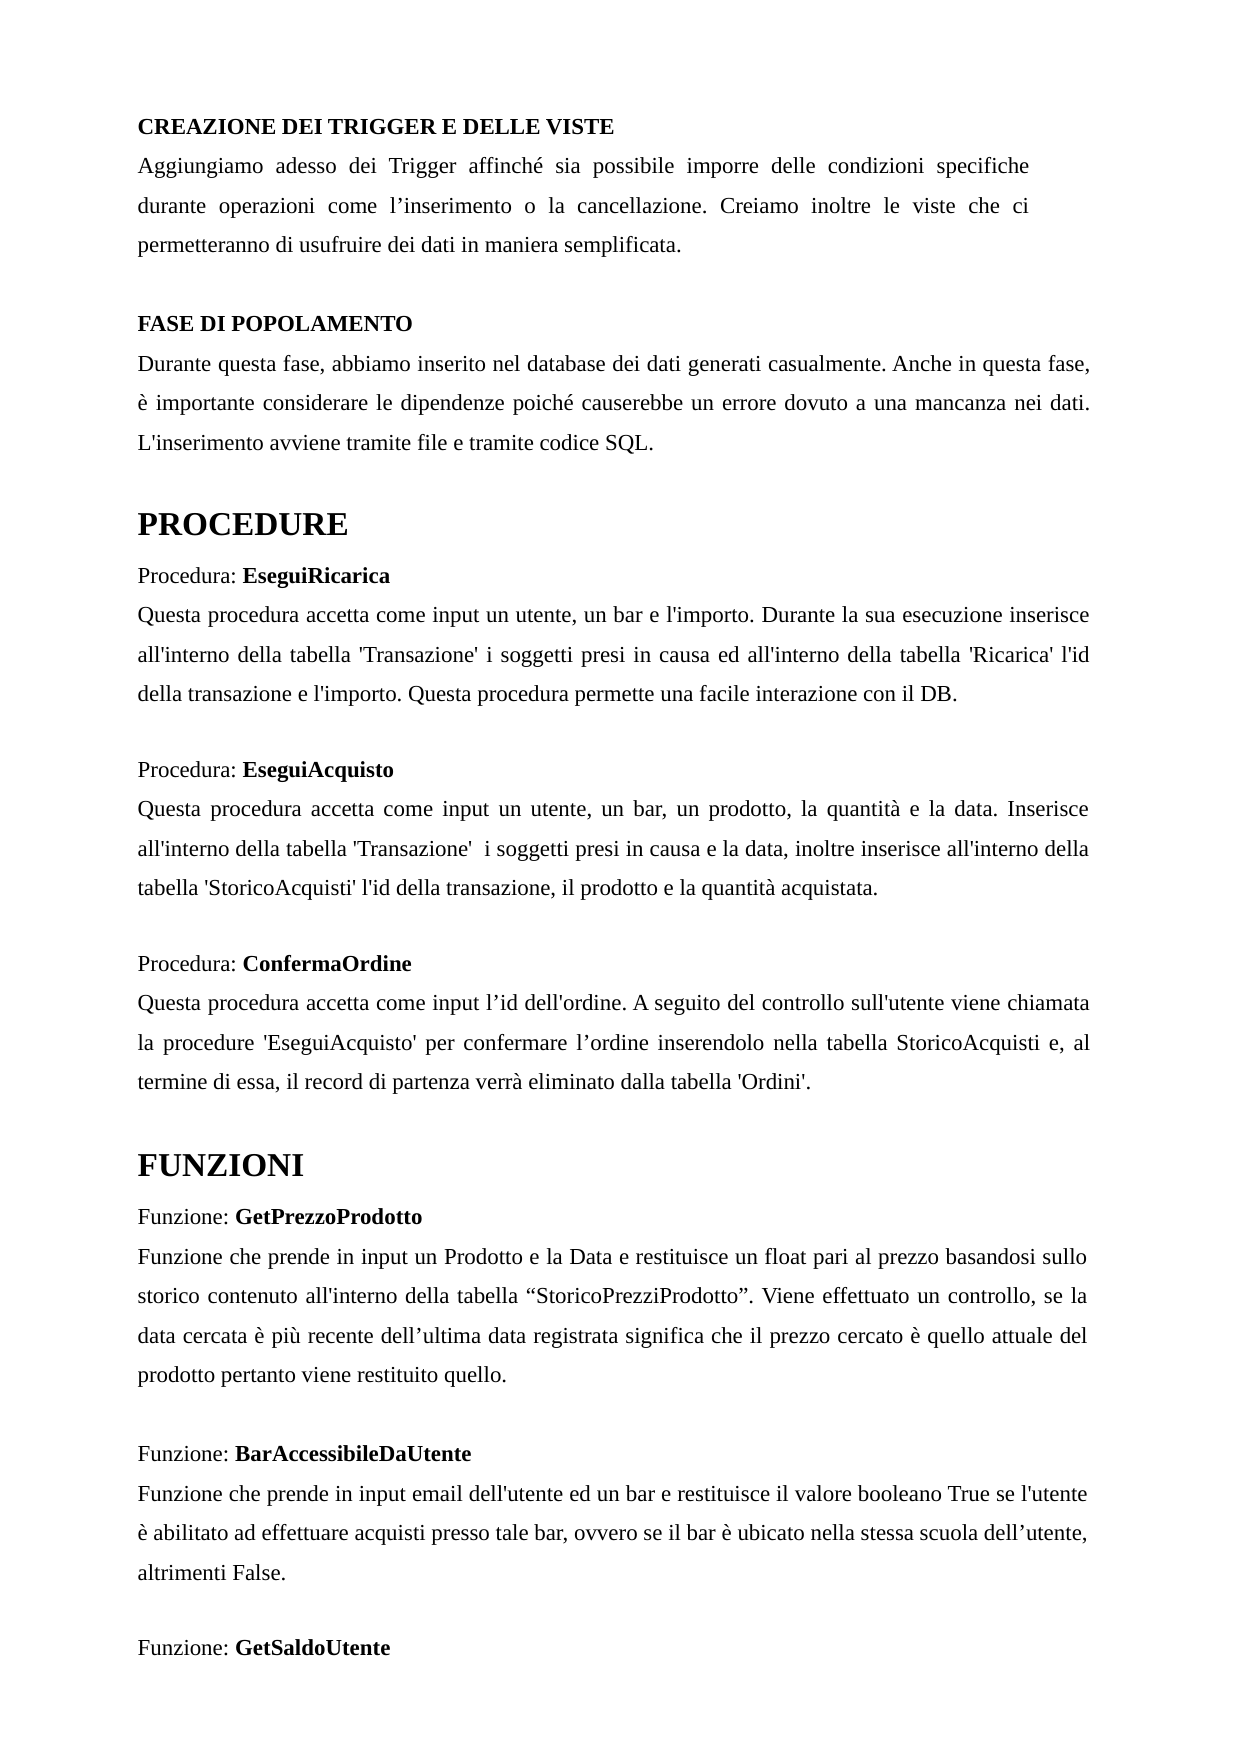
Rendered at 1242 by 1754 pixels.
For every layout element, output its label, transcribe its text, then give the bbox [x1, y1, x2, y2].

text FASE DI POPOLAMENTO [137, 310, 1092, 337]
text Questa procedura accetta come input un utente, un bar e l'importo. Durante la sua esecuzione inserisce all'interno della tabella 'Transazione' i soggetti presi in causa ed all'interno della tabella 'Ricarica' l'id della transazione e l'importo. Questa procedura permette una facile interazione con il DB. [137, 601, 1092, 707]
text Procedura: ConfermaOrdine [137, 950, 1092, 976]
text Procedura: EseguiAcquisto [137, 756, 1092, 782]
text Durante questa fase, abbiamo inserito nel database dei dati generati casualmente. Anche in questa fase, è importante considerare le dipendenze poiché causerebbe un errore dovuto a una mancanza nei dati. L'inserimento avviene tramite file e tramite codice SQL. [137, 350, 1092, 455]
text CREAZIONE DEI TRIGGER E DELLE VISTE [137, 113, 1092, 139]
text Funzione che prende in input email dell'utente ed un bar e restituisce il valore booleano True se l'utente è abilitato ad effettuare acquisti presso tale bar, ovvero se il bar è ubicato nella stessa scuola dell’utente, altrimenti False. [137, 1479, 1089, 1585]
text Aggiungiamo adesso dei Trigger affinché sia possibile imporre delle condizioni specifiche durante operazioni come l’inserimento o la cancellazione. Creiamo inoltre le viste che ci permetteranno di usufruire dei dati in maniera semplificata. [137, 152, 1031, 258]
text Funzione: GetPrezzoProdotto [137, 1203, 1092, 1229]
text Questa procedura accetta come input l’id dell'ordine. A seguito del controllo sull'utente viene chiamata la procedure 'EseguiAcquisto' per confermare l’ordine inserendolo nella tabella StoricoAcquisti e, al termine di essa, il record di partenza verrà eliminato dalla tabella 'Ordini'. [137, 989, 1092, 1094]
text Funzione che prende in input un Prodotto e la Data e restituisce un float pari al prezzo basandosi sullo storico contenuto all'interno della tabella “StoricoPrezziProdotto”. Viene effettuato un controllo, se la data cercata è più recente dell’ultima data registrata significa che il prezzo cercato è quello attuale del prodotto pertanto viene restituito quello. [137, 1243, 1089, 1387]
text Funzione: BarAccessibileDaUtente [137, 1440, 1089, 1466]
text Funzione: GetSaldoUtente [137, 1634, 1089, 1660]
text PROCEDURE [137, 504, 1092, 543]
text Questa procedura accetta come input un utente, un bar, un prodotto, la quantità e la data. Inserisce all'interno della tabella 'Transazione' i soggetti presi in causa e la data, inoltre inserisce all'interno della tabella 'StoricoAcquisti' l'id della transazione, il prodotto e la quantità acquistata. [137, 795, 1092, 901]
text Procedura: EseguiRicarica [137, 562, 1092, 588]
text FUNZIONI [137, 1146, 1092, 1184]
